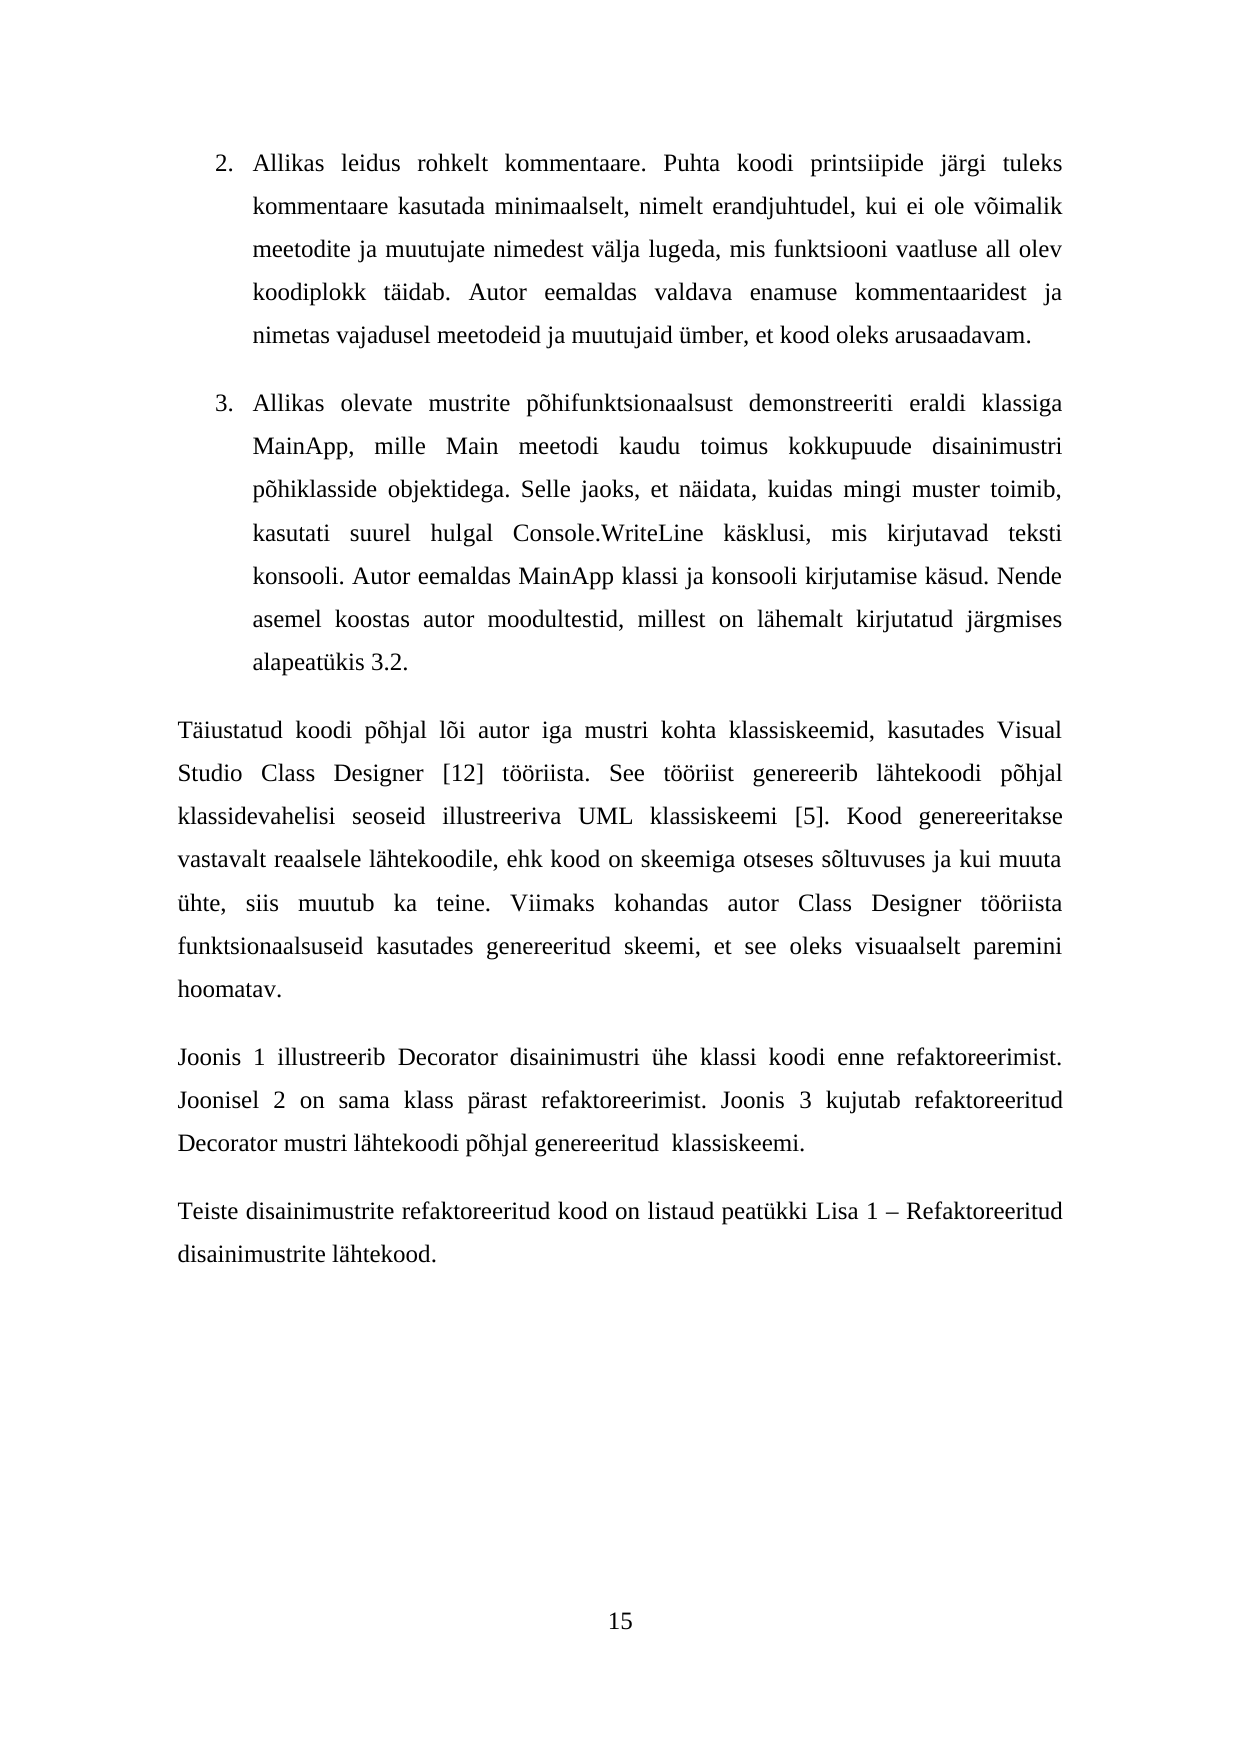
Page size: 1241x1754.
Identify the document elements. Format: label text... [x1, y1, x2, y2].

list Allikas olevate mustrite põhifunktsionaalsust demonstreeriti eraldi klassiga MainApp, mille Main meetodi kaudu toimus kokkupuude disainimustri põhiklasside objektidega. Selle jaoks, et näidata, kuidas mingi muster toimib, kasutati suurel hulgal Console.WriteLine käsklusi, mis kirjutavad teksti konsooli. Autor eemaldas MainApp klassi ja konsooli kirjutamise käsud. Nende asemel koostas autor moodultestid, millest on lähemalt kirjutatud järgmises alapeatükis 3.2. [215, 388, 1063, 676]
list Allikas leidus rohkelt kommentaare. Puhta koodi printsiipide järgi tuleks kommentaare kasutada minimaalselt, nimelt erandjuhtudel, kui ei ole võimalik meetodite ja muutujate nimedest välja lugeda, mis funktsiooni vaatluse all olev koodiplokk täidab. Autor eemaldas valdava enamuse kommentaaridest ja nimetas vajadusel meetodeid ja muutujaid ümber, et kood oleks arusaadavam. [215, 148, 1063, 349]
text Joonis 1 illustreerib Decorator disainimustri ühe klassi koodi enne refaktoreerimist. Joonisel 2 on sama klass pärast refaktoreerimist. Joonis 3 kujutab refaktoreeritud Decorator mustri lähtekoodi põhjal genereeritud klassiskeemi. [177, 1042, 1063, 1157]
text Teiste disainimustrite refaktoreeritud kood on listaud peatükki Lisa 1 – Refaktoreeritud disainimustrite lähtekood. [177, 1196, 1063, 1268]
text Täiustatud koodi põhjal lõi autor iga mustri kohta klassiskeemid, kasutades Visual Studio Class Designer [12] tööriista. See tööriist genereerib lähtekoodi põhjal klassidevahelisi seoseid illustreeriva UML klassiskeemi [5]. Kood genereeritakse vastavalt reaalsele lähtekoodile, ehk kood on skeemiga otseses sõltuvuses ja kui muuta ühte, siis muutub ka teine. Viimaks kohandas autor Class Designer tööriista funktsionaalsuseid kasutades genereeritud skeemi, et see oleks visuaalselt paremini hoomatav. [177, 715, 1063, 1003]
